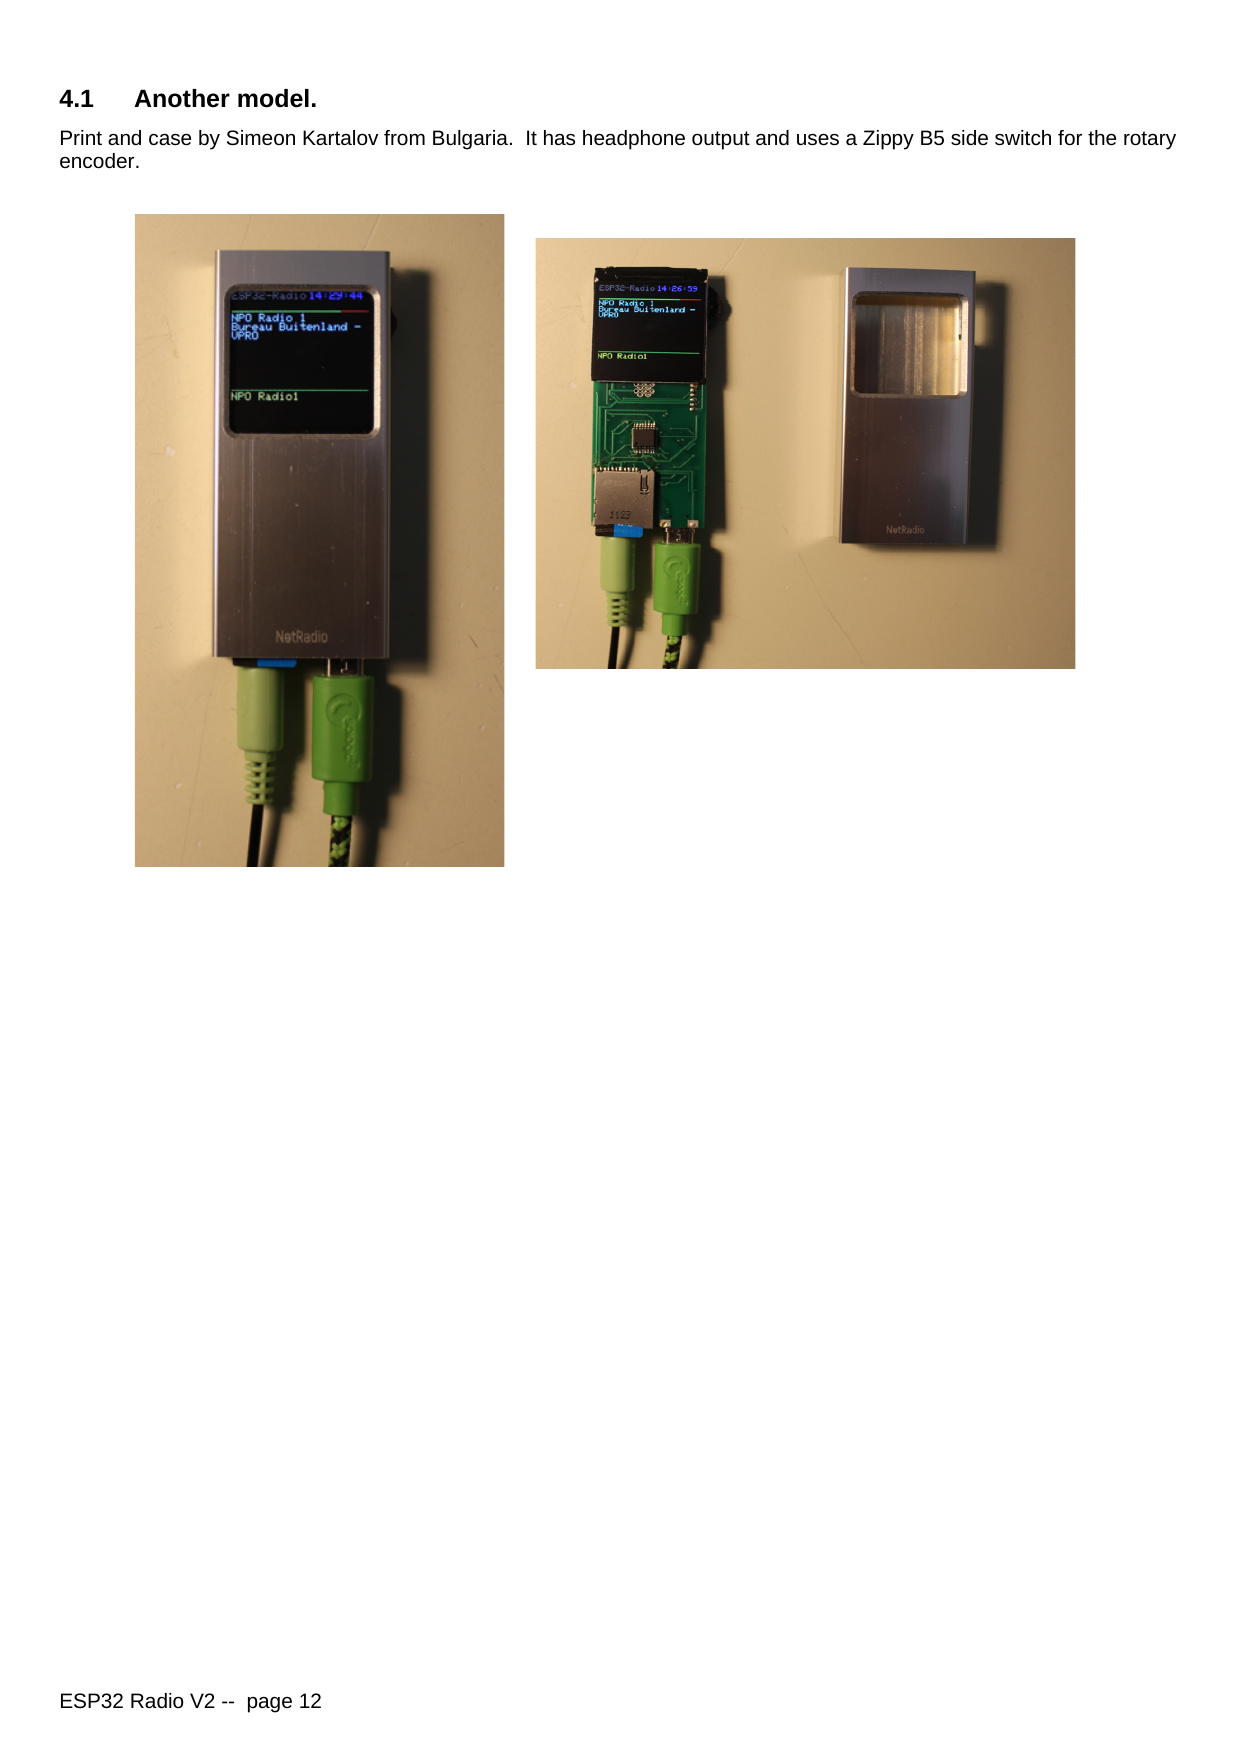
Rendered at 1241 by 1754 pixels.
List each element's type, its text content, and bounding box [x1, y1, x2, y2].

text Print and case by Simeon Kartalov from Bulgaria. It has headphone output and uses a Zippy B5 side switch for the rotary encoder. [59, 125, 1181, 173]
subtitle Another model. [59, 84, 1181, 113]
picture [535, 238, 1076, 669]
picture [134, 214, 505, 867]
